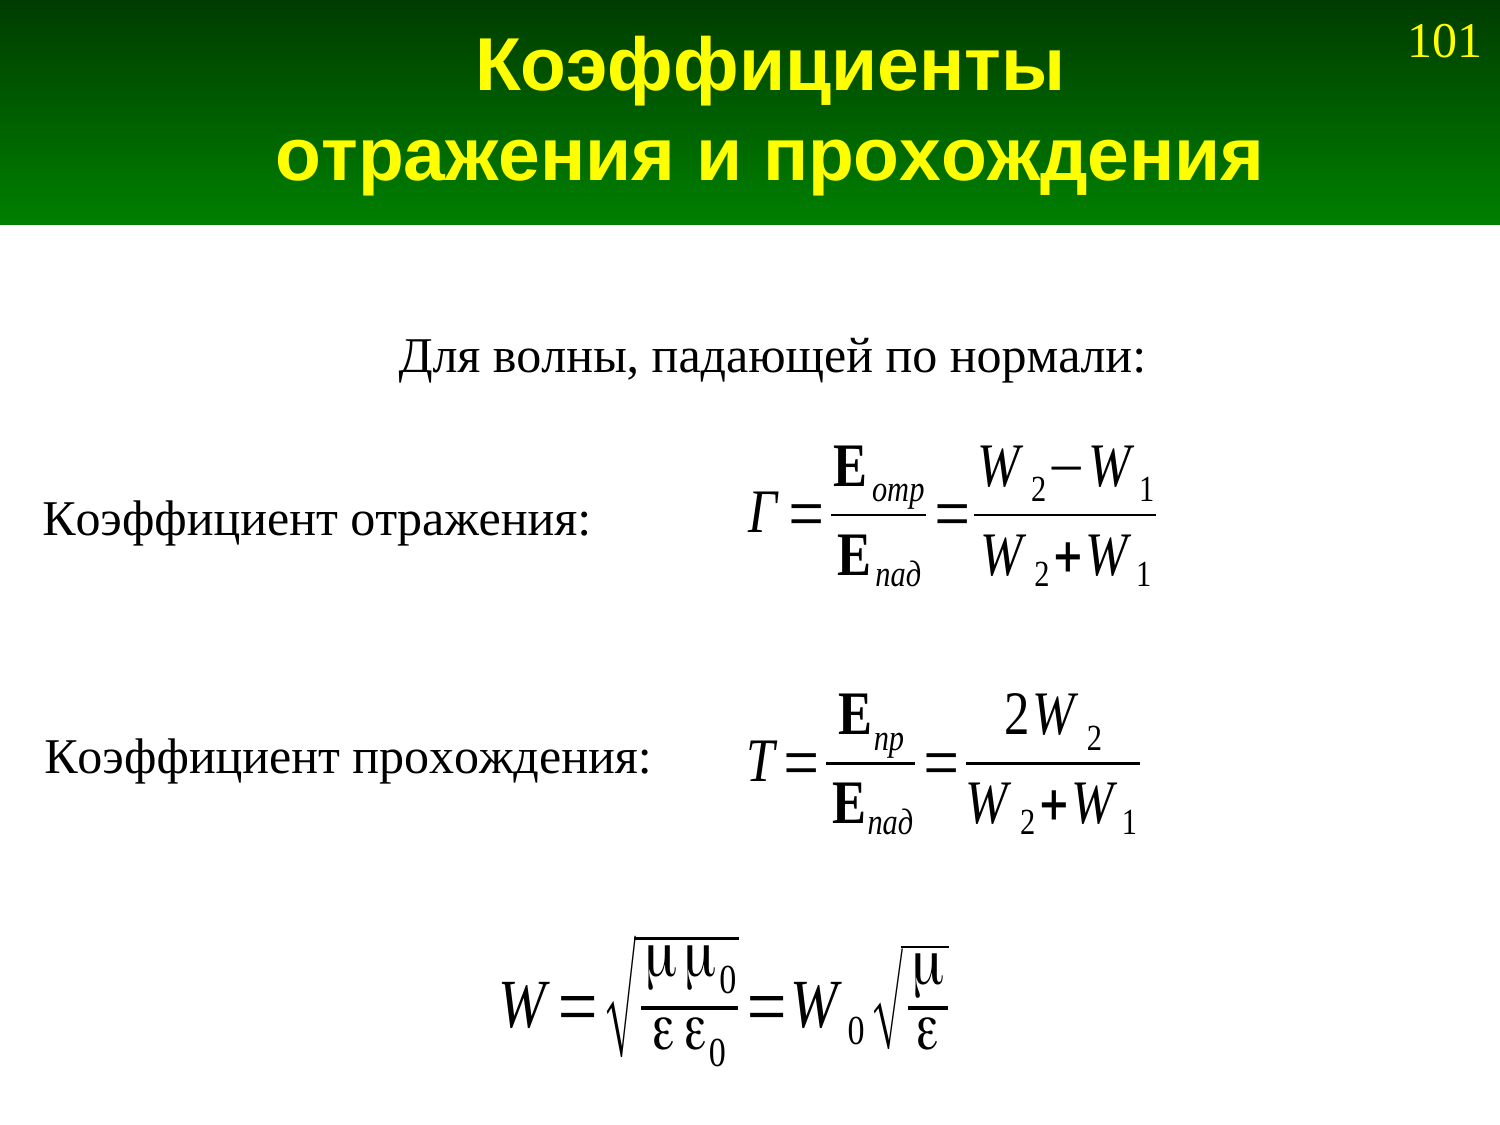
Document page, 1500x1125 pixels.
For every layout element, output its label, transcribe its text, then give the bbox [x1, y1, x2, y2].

chart [484, 933, 965, 1074]
text_box Для волны, падающей по нормали: [383, 314, 1162, 390]
chart [732, 432, 1172, 597]
text_box Коэффициент прохождения: [29, 715, 667, 791]
text_box Коэффициент отражения: [27, 478, 607, 554]
chart [733, 680, 1154, 845]
title Коэффициенты отражения и прохождения [100, 7, 1441, 204]
